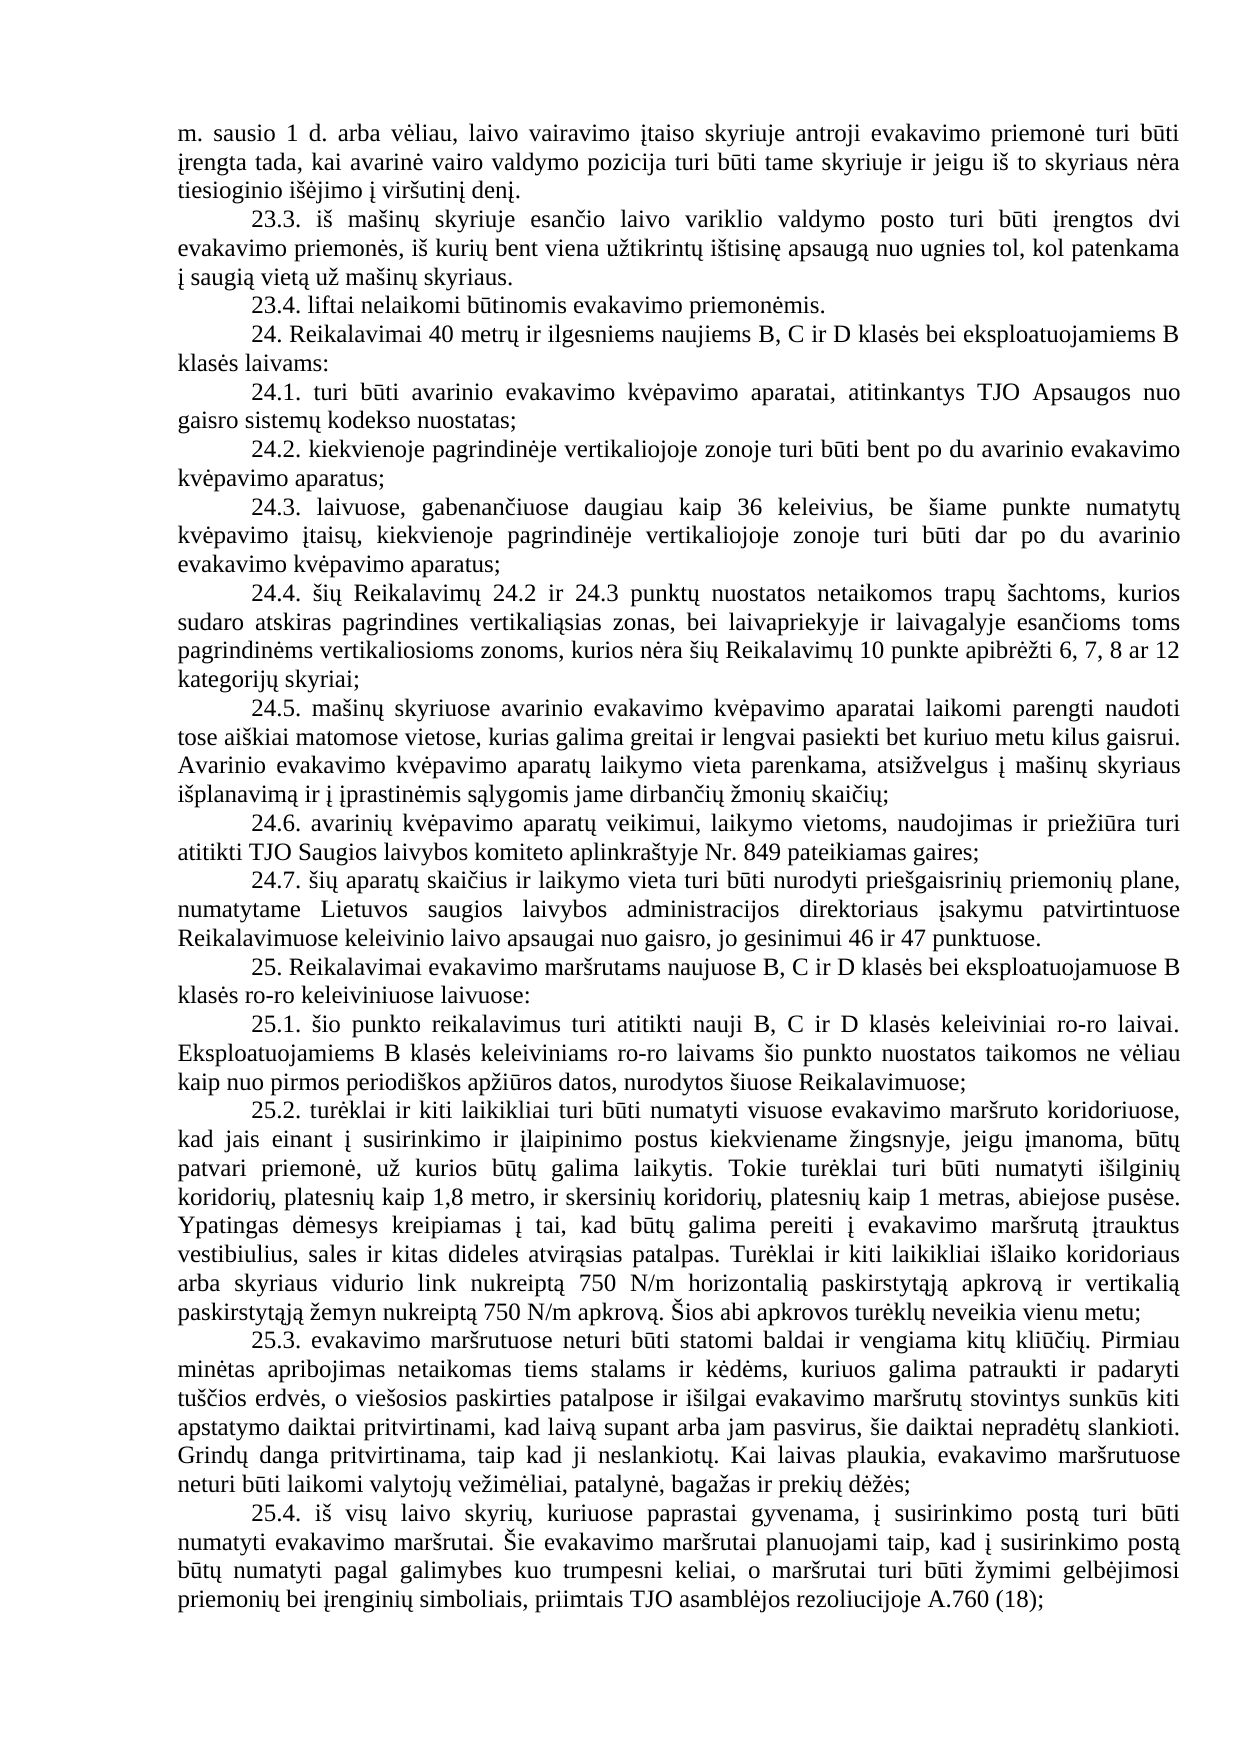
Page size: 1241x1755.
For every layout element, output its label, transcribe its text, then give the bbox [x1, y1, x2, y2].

text 24.4. šių Reikalavimų 24.2 ir 24.3 punktų nuostatos netaikomos trapų šachtoms, kurios sudaro atskiras pagrindines vertikaliąsias zonas, bei laivapriekyje ir laivagalyje esančioms toms pagrindinėms vertikaliosioms zonoms, kurios nėra šių Reikalavimų 10 punkte apibrėžti 6, 7, 8 ar 12 kategorijų skyriai; [177, 578, 1181, 693]
text 24.2. kiekvienoje pagrindinėje vertikaliojoje zonoje turi būti bent po du avarinio evakavimo kvėpavimo aparatus; [177, 434, 1181, 492]
text 24.5. mašinų skyriuose avarinio evakavimo kvėpavimo aparatai laikomi parengti naudoti tose aiškiai matomose vietose, kurias galima greitai ir lengvai pasiekti bet kuriuo metu kilus gaisrui. Avarinio evakavimo kvėpavimo aparatų laikymo vieta parenkama, atsižvelgus į mašinų skyriaus išplanavimą ir į įprastinėmis sąlygomis jame dirbančių žmonių skaičių; [177, 693, 1181, 808]
text 24.6. avarinių kvėpavimo aparatų veikimui, laikymo vietoms, naudojimas ir priežiūra turi atitikti TJO Saugios laivybos komiteto aplinkraštyje Nr. 849 pateikiamas gaires; [177, 808, 1181, 866]
text 25. Reikalavimai evakavimo maršrutams naujuose B, C ir D klasės bei eksploatuojamuose B klasės ro-ro keleiviniuose laivuose: [177, 952, 1181, 1009]
text 25.1. šio punkto reikalavimus turi atitikti nauji B, C ir D klasės keleiviniai ro-ro laivai. Eksploatuojamiems B klasės keleiviniams ro-ro laivams šio punkto nuostatos taikomos ne vėliau kaip nuo pirmos periodiškos apžiūros datos, nurodytos šiuose Reikalavimuose; [177, 1009, 1181, 1096]
text 24.1. turi būti avarinio evakavimo kvėpavimo aparatai, atitinkantys TJO Apsaugos nuo gaisro sistemų kodekso nuostatas; [177, 377, 1181, 434]
text 23.3. iš mašinų skyriuje esančio laivo variklio valdymo posto turi būti įrengtos dvi evakavimo priemonės, iš kurių bent viena užtikrintų ištisinę apsaugą nuo ugnies tol, kol patenkama į saugią vietą už mašinų skyriaus. [177, 204, 1181, 291]
text 24.7. šių aparatų skaičius ir laikymo vieta turi būti nurodyti priešgaisrinių priemonių plane, numatytame Lietuvos saugios laivybos administracijos direktoriaus įsakymu patvirtintuose Reikalavimuose keleivinio laivo apsaugai nuo gaisro, jo gesinimui 46 ir 47 punktuose. [177, 866, 1181, 952]
text m. sausio 1 d. arba vėliau, laivo vairavimo įtaiso skyriuje antroji evakavimo priemonė turi būti įrengta tada, kai avarinė vairo valdymo pozicija turi būti tame skyriuje ir jeigu iš to skyriaus nėra tiesioginio išėjimo į viršutinį denį. [177, 118, 1181, 204]
text 25.4. iš visų laivo skyrių, kuriuose paprastai gyvenama, į susirinkimo postą turi būti numatyti evakavimo maršrutai. Šie evakavimo maršrutai planuojami taip, kad į susirinkimo postą būtų numatyti pagal galimybes kuo trumpesni keliai, o maršrutai turi būti žymimi gelbėjimosi priemonių bei įrenginių simboliais, priimtais TJO asamblėjos rezoliucijoje A.760 (18); [177, 1498, 1181, 1613]
text 24. Reikalavimai 40 metrų ir ilgesniems naujiems B, C ir D klasės bei eksploatuojamiems B klasės laivams: [177, 319, 1181, 377]
text 25.3. evakavimo maršrutuose neturi būti statomi baldai ir vengiama kitų kliūčių. Pirmiau minėtas apribojimas netaikomas tiems stalams ir kėdėms, kuriuos galima patraukti ir padaryti tuščios erdvės, o viešosios paskirties patalpose ir išilgai evakavimo maršrutų stovintys sunkūs kiti apstatymo daiktai pritvirtinami, kad laivą supant arba jam pasvirus, šie daiktai nepradėtų slankioti. Grindų danga pritvirtinama, taip kad ji neslankiotų. Kai laivas plaukia, evakavimo maršrutuose neturi būti laikomi valytojų vežimėliai, patalynė, bagažas ir prekių dėžės; [177, 1326, 1181, 1498]
text 23.4. liftai nelaikomi būtinomis evakavimo priemonėmis. [177, 291, 1181, 319]
text 25.2. turėklai ir kiti laikikliai turi būti numatyti visuose evakavimo maršruto koridoriuose, kad jais einant į susirinkimo ir įlaipinimo postus kiekviename žingsnyje, jeigu įmanoma, būtų patvari priemonė, už kurios būtų galima laikytis. Tokie turėklai turi būti numatyti išilginių koridorių, platesnių kaip 1,8 metro, ir skersinių koridorių, platesnių kaip 1 metras, abiejose pusėse. Ypatingas dėmesys kreipiamas į tai, kad būtų galima pereiti į evakavimo maršrutą įtrauktus vestibiulius, sales ir kitas dideles atvirąsias patalpas. Turėklai ir kiti laikikliai išlaiko koridoriaus arba skyriaus vidurio link nukreiptą 750 N/m horizontalią paskirstytąją apkrovą ir vertikalią paskirstytąją žemyn nukreiptą 750 N/m apkrovą. Šios abi apkrovos turėklų neveikia vienu metu; [177, 1096, 1181, 1326]
text 24.3. laivuose, gabenančiuose daugiau kaip 36 keleivius, be šiame punkte numatytų kvėpavimo įtaisų, kiekvienoje pagrindinėje vertikaliojoje zonoje turi būti dar po du avarinio evakavimo kvėpavimo aparatus; [177, 492, 1181, 578]
